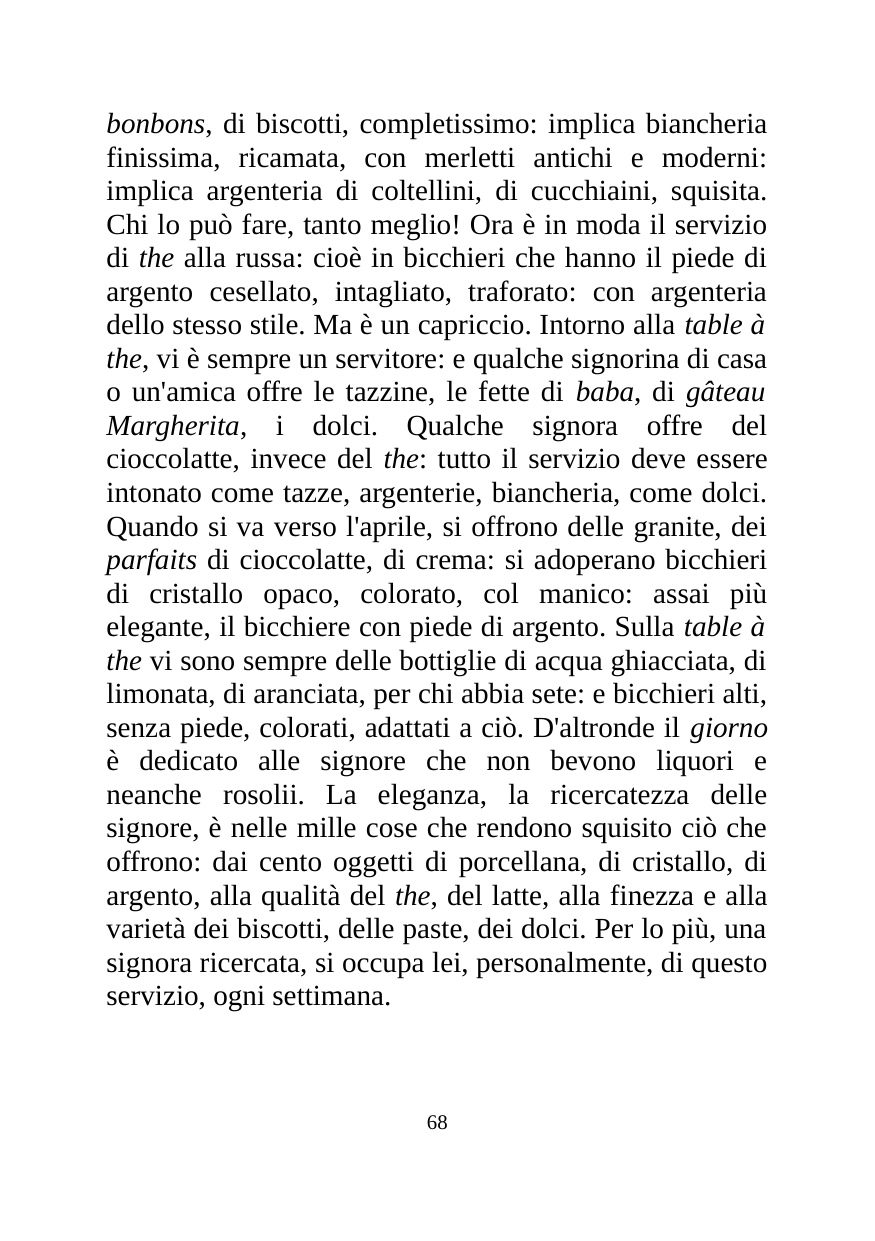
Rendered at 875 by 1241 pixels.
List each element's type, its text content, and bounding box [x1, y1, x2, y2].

text bonbons, di biscotti, completissimo: implica biancheria finissima, ricamata, con merletti antichi e moderni: implica argenteria di coltellini, di cucchiaini, squisita. Chi lo può fare, tanto meglio! Ora è in moda il servizio di the alla russa: cioè in bicchieri che hanno il piede di argento cesellato, intagliato, traforato: con argenteria dello stesso stile. Ma è un capriccio. Intorno alla table à the, vi è sempre un servitore: e qualche signorina di casa o un'amica offre le tazzine, le fette di baba, di gâteau Margherita, i dolci. Qualche signora offre del cioccolatte, invece del the: tutto il servizio deve essere intonato come tazze, argenterie, biancheria, come dolci. Quando si va verso l'aprile, si offrono delle granite, dei parfaits di cioccolatte, di crema: si adoperano bicchieri di cristallo opaco, colorato, col manico: assai più elegante, il bicchiere con piede di argento. Sulla table à the vi sono sempre delle bottiglie di acqua ghiacciata, di limonata, di aranciata, per chi abbia sete: e bicchieri alti, senza piede, colorati, adattati a ciò. D'altronde il giorno è dedicato alle signore che non bevono liquori e neanche rosolii. La eleganza, la ricercatezza delle signore, è nelle mille cose che rendono squisito ciò che offrono: dai cento oggetti di porcellana, di cristallo, di argento, alla qualità del the, del latte, alla finezza e alla varietà dei biscotti, delle paste, dei dolci. Per lo più, una signora ricercata, si occupa lei, personalmente, di questo servizio, ogni settimana. [106, 106, 768, 1012]
